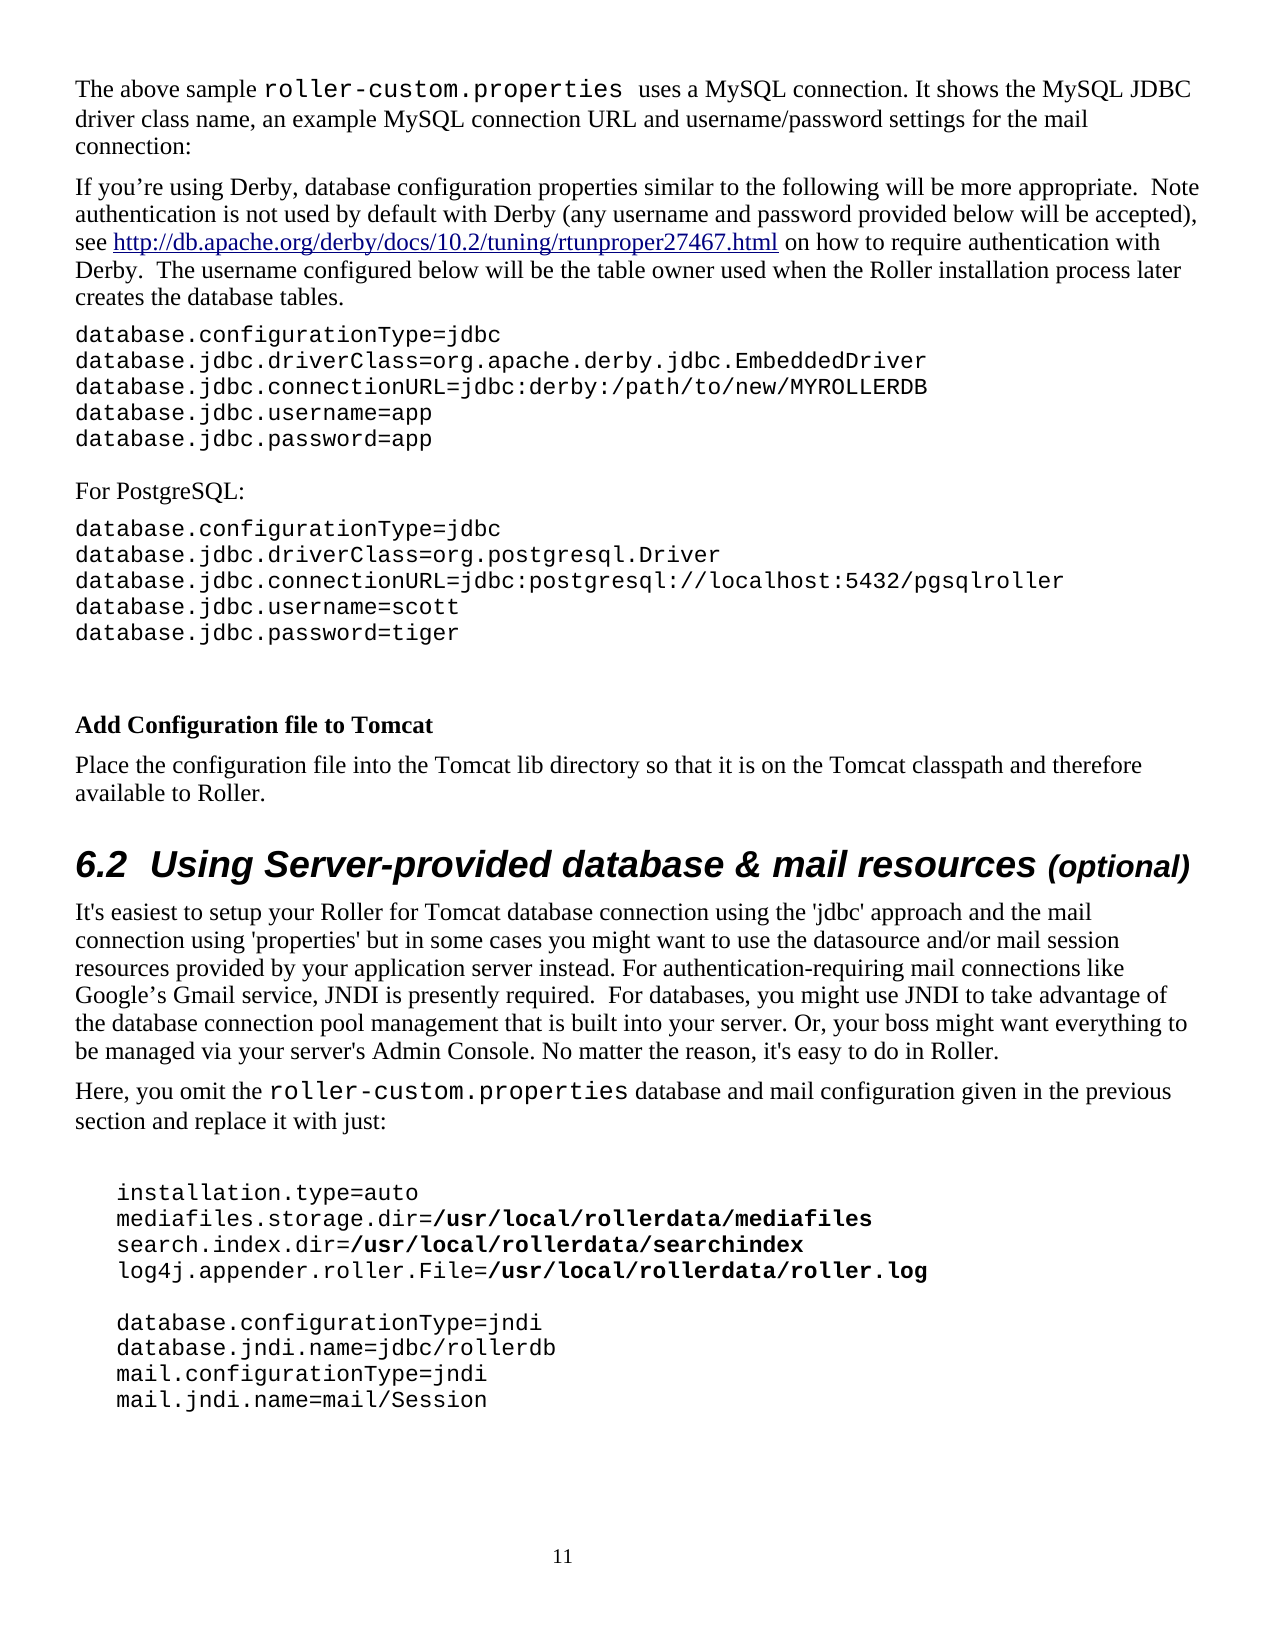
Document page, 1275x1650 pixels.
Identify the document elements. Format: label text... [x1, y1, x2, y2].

text database.jdbc.driverClass=org.postgresql.Driver [75, 543, 1200, 569]
text database.jdbc.connectionURL=jdbc:derby:/path/to/new/MYROLLERDB [75, 376, 1200, 402]
text mediafiles.storage.dir=/usr/local/rollerdata/mediafiles [75, 1207, 1200, 1233]
text database.configurationType=jndi [75, 1311, 1200, 1337]
text search.index.dir=/usr/local/rollerdata/searchindex [75, 1233, 1200, 1259]
text The above sample roller-custom.properties uses a MySQL connection. It shows the MySQL JDBC driver class name, an example MySQL connection URL and username/password settings for the mail connection: [75, 75, 1200, 160]
text database.jndi.name=jdbc/rollerdb [75, 1337, 1200, 1363]
text log4j.appender.roller.File=/usr/local/rollerdata/roller.log [75, 1259, 1200, 1285]
subtitle Using Server-provided database & mail resources (optional) [75, 844, 1200, 886]
text database.jdbc.driverClass=org.apache.derby.jdbc.EmbeddedDriver [75, 350, 1200, 376]
text Place the configuration file into the Tomcat lib directory so that it is on the Tomcat classpath and therefore available to Roller. [75, 751, 1200, 806]
text database.configurationType=jdbc [75, 517, 1200, 543]
text database.jdbc.username=scott [75, 595, 1200, 621]
text mail.jndi.name=mail/Session [75, 1389, 1200, 1414]
text database.jdbc.password=tiger [75, 621, 1200, 647]
text database.configurationType=jdbc [75, 324, 1200, 350]
text It's easiest to setup your Roller for Tomcat database connection using the 'jdbc' approach and the mail connection using 'properties' but in some cases you might want to use the datasource and/or mail session resources provided by your application server instead. For authentication-requiring mail connections like Google’s Gmail service, JNDI is presently required. For databases, you might use JNDI to take advantage of the database connection pool management that is built into your server. Or, your boss might want everything to be managed via your server's Admin Console. No matter the reason, it's easy to do in Roller. [75, 898, 1200, 1064]
text database.jdbc.password=app [75, 427, 1200, 453]
text If you’re using Derby, database configuration properties similar to the following will be more appropriate. Note authentication is not used by default with Derby (any username and password provided below will be accepted), see http://db.apache.org/derby/docs/10.2/tuning/rtunproper27467.html on how to require authentication with Derby. The username configured below will be the table owner used when the Roller installation process later creates the database tables. [75, 173, 1200, 311]
text database.jdbc.connectionURL=jdbc:postgresql://localhost:5432/pgsqlroller [75, 569, 1200, 595]
text Here, you omit the roller-custom.properties database and mail configuration given in the previous section and replace it with just: [75, 1077, 1200, 1134]
text installation.type=auto [75, 1181, 1200, 1207]
text Add Configuration file to Tomcat [75, 711, 1200, 738]
text database.jdbc.username=app [75, 402, 1200, 427]
text For PostgreSQL: [75, 477, 1200, 505]
text mail.configurationType=jndi [75, 1363, 1200, 1389]
